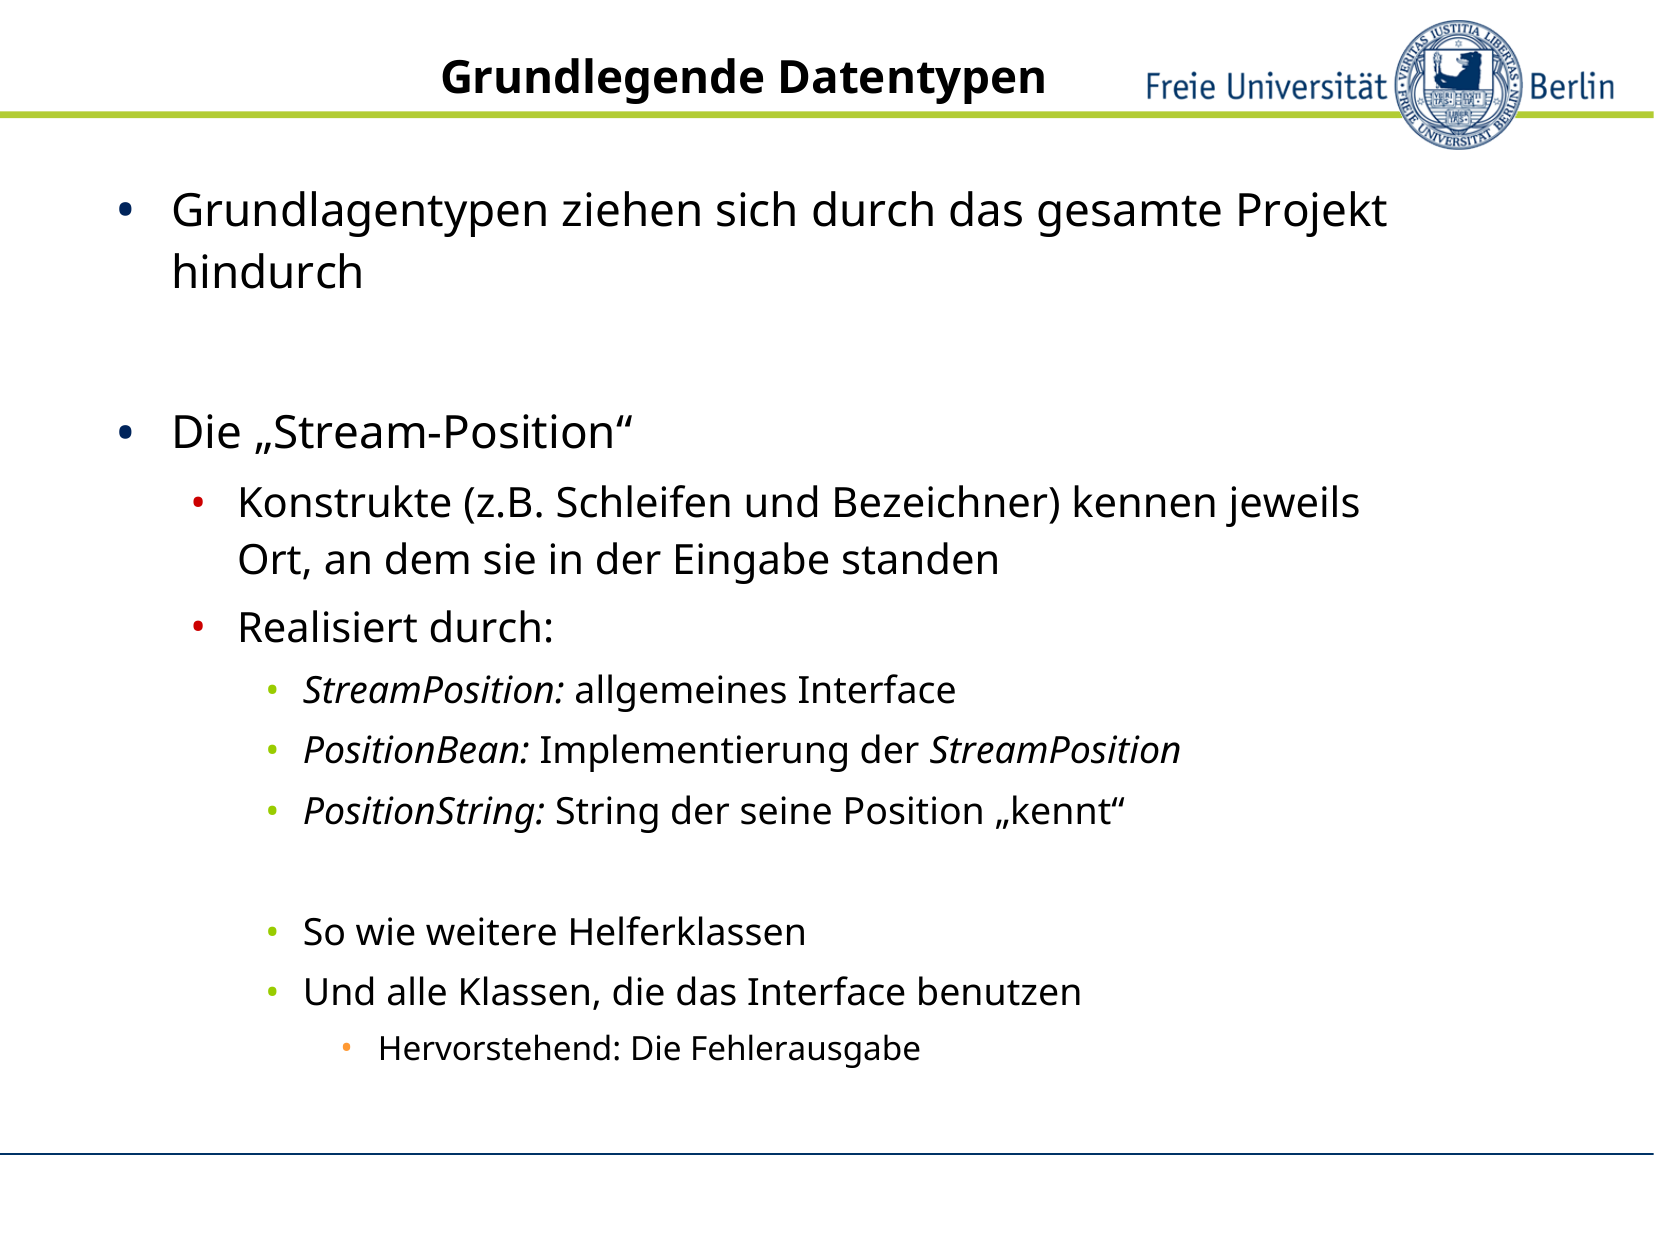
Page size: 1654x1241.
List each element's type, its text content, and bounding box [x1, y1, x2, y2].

title Grundlegende Datentypen [422, 0, 1654, 152]
list Grundlagentypen ziehen sich durch das gesamte Projekt hindurch Die „Stream-Position“ Konstrukte (z.B. Schleifen und Bezeichner) kennen jeweils Ort, an dem sie in der Eingabe standen Realisiert durch: StreamPosition: allgemeines Interface PositionBean: Implementierung der StreamPosition PositionString: String der seine Position „kennt“ So wie weitere Helferklassen Und alle Klassen, die das Interface benutzen Hervorstehend: Die Fehlerausgabe [115, 177, 1418, 981]
